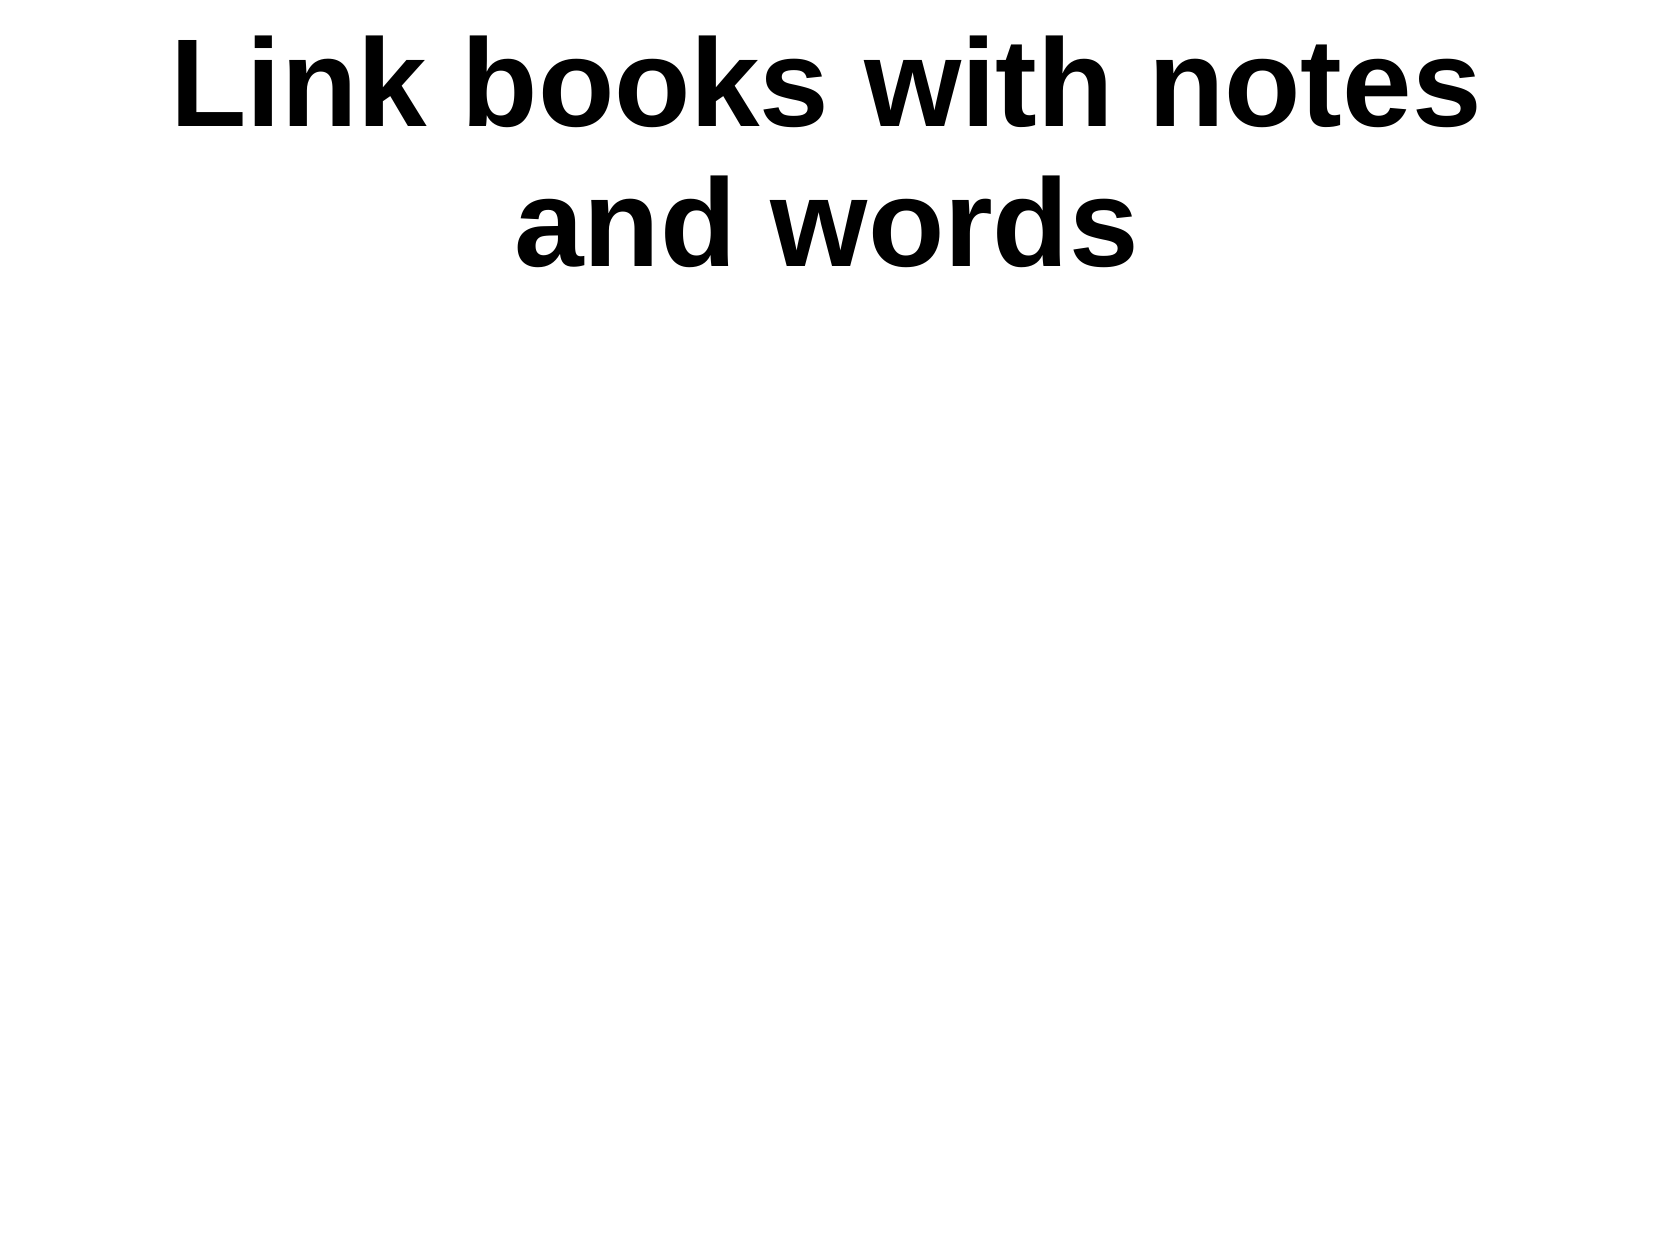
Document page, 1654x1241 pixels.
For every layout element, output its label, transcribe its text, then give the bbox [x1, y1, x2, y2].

title Link books with notes and words [82, 13, 1571, 293]
